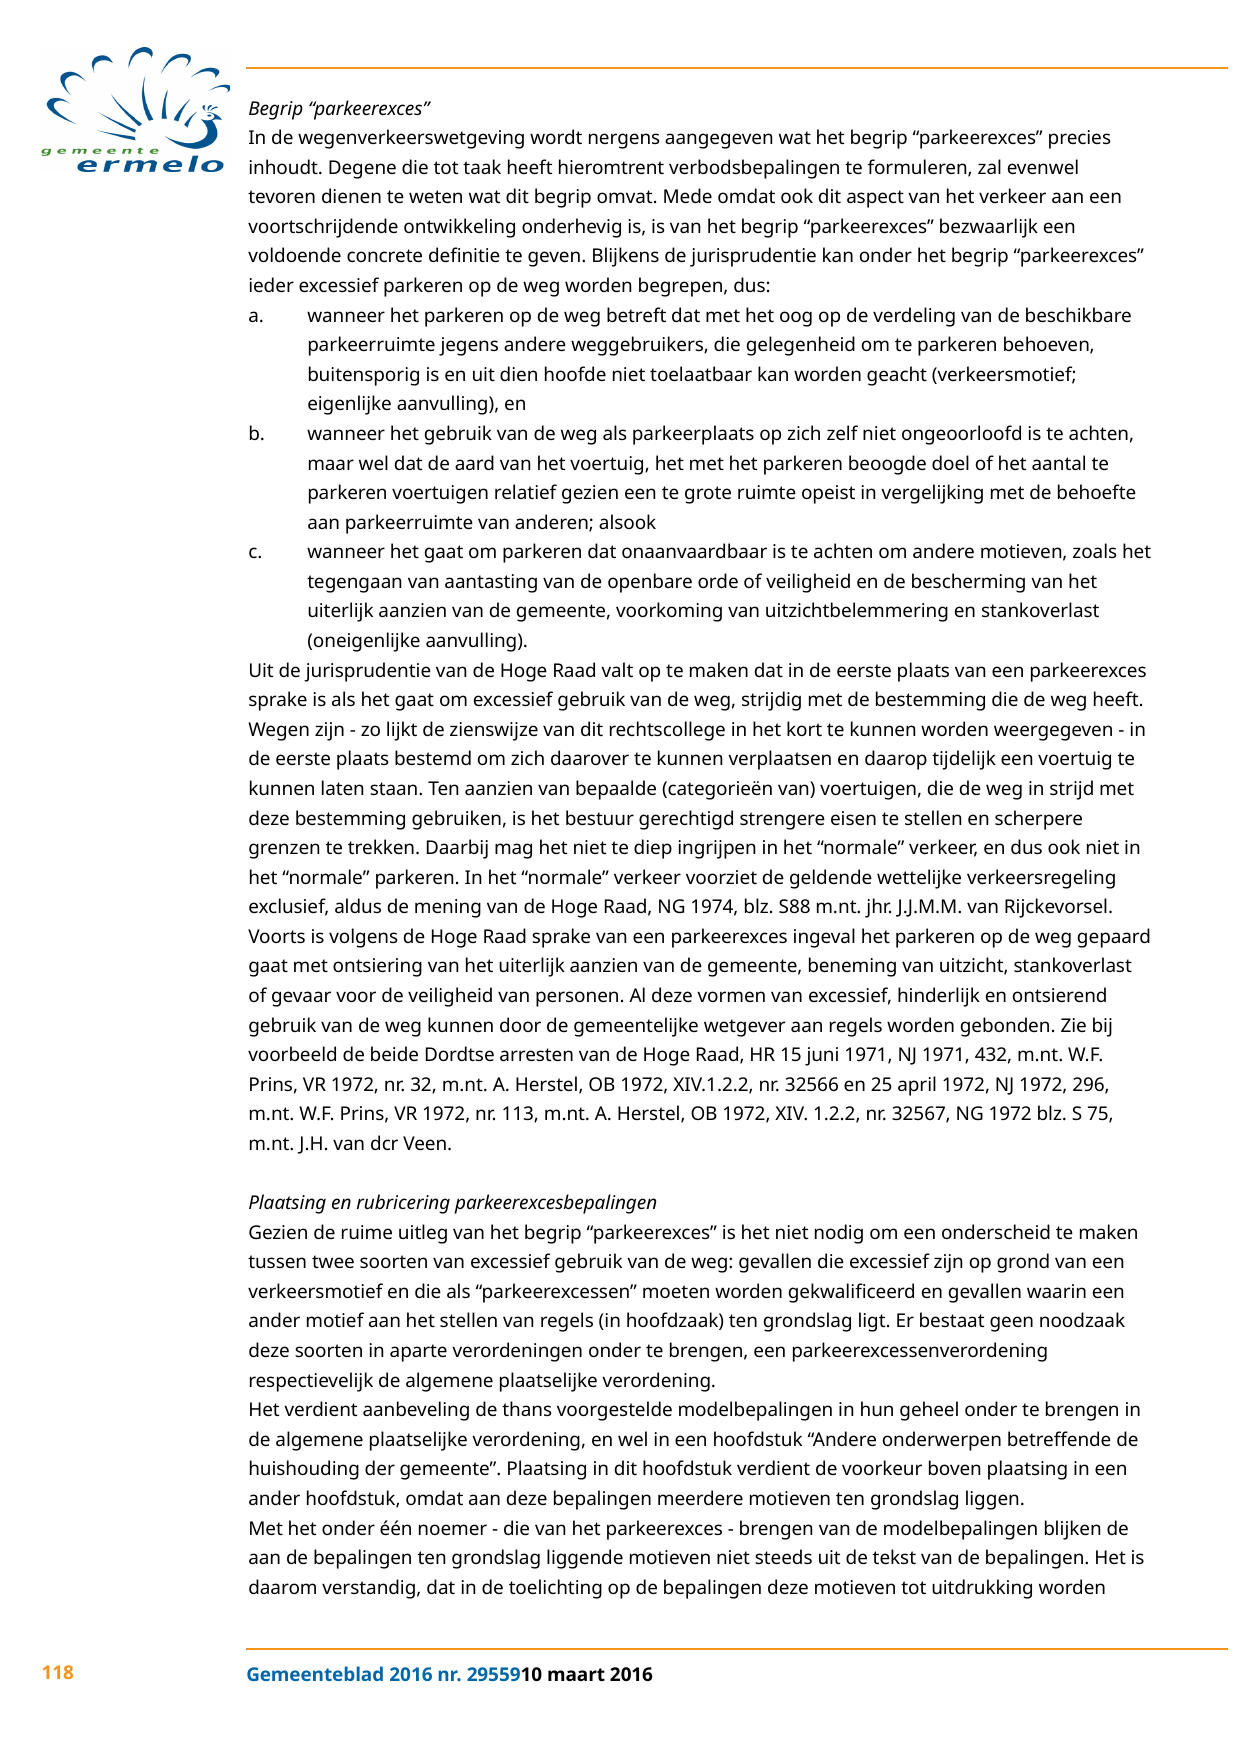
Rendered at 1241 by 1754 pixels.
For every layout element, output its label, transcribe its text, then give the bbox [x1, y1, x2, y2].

text In de wegenverkeerswetgeving wordt nergens aangegeven wat het begrip “parkeerexces” precies inhoudt. Degene die tot taak heeft hieromtrent verbodsbepalingen te formuleren, zal evenwel tevoren dienen te weten wat dit begrip omvat. Mede omdat ook dit aspect van het verkeer aan een voortschrijdende ontwikkeling onderhevig is, is van het begrip “parkeerexces” bezwaarlijk een voldoende concrete definitie te geven. Blijkens de jurisprudentie kan onder het begrip “parkeerexces” ieder excessief parkeren op de weg worden begrepen, dus: [248, 124, 1152, 298]
list wanneer het parkeren op de weg betreft dat met het oog op de verdeling van de beschikbare parkeerruimte jegens andere weggebruikers, die gelegenheid om te parkeren behoeven, buitensporig is en uit dien hoofde niet toelaatbaar kan worden geacht (verkeersmotief; eigenlijke aanvulling), en [248, 302, 1152, 416]
text Het verdient aanbeveling de thans voorgestelde modelbepalingen in hun geheel onder te brengen in de algemene plaatselijke verordening, en wel in een hoofdstuk “Andere onderwerpen betreffende de huishouding der gemeente”. Plaatsing in dit hoofdstuk verdient de voorkeur boven plaatsing in een ander hoofdstuk, omdat aan deze bepalingen meerdere motieven ten grondslag liggen. [248, 1396, 1152, 1511]
list wanneer het gebruik van de weg als parkeerplaats op zich zelf niet ongeoorloofd is te achten, maar wel dat de aard van het voertuig, het met het parkeren beoogde doel of het aantal te parkeren voertuigen relatief gezien een te grote ruimte opeist in vergelijking met de behoefte aan parkeerruimte van anderen; alsook [248, 420, 1152, 535]
text Uit de jurisprudentie van de Hoge Raad valt op te maken dat in de eerste plaats van een parkeerexces sprake is als het gaat om excessief gebruik van de weg, strijdig met de bestemming die de weg heeft. Wegen zijn - zo lijkt de zienswijze van dit rechtscollege in het kort te kunnen worden weergegeven - in de eerste plaats bestemd om zich daarover te kunnen verplaatsen en daarop tijdelijk een voertuig te kunnen laten staan. Ten aanzien van bepaalde (categorieën van) voertuigen, die de weg in strijd met deze bestemming gebruiken, is het bestuur gerechtigd strengere eisen te stellen en scherpere grenzen te trekken. Daarbij mag het niet te diep ingrijpen in het “normale” verkeer, en dus ook niet in het “normale” parkeren. In het “normale” verkeer voorziet de geldende wettelijke verkeersregeling exclusief, aldus de mening van de Hoge Raad, NG 1974, blz. S88 m.nt. jhr. J.J.M.M. van Rijckevorsel. [248, 657, 1152, 919]
text Begrip “parkeerexces” [248, 95, 1152, 121]
picture [41, 47, 231, 172]
text Met het onder één noemer - die van het parkeerexces - brengen van de modelbepalingen blijken de aan de bepalingen ten grondslag liggende motieven niet steeds uit de tekst van de bepalingen. Het is daarom verstandig, dat in de toelichting op de bepalingen deze motieven tot uitdrukking worden [248, 1515, 1152, 1600]
text Plaatsing en rubricering parkeerexcesbepalingen [248, 1189, 1152, 1215]
list wanneer het gaat om parkeren dat onaanvaardbaar is te achten om andere motieven, zoals het tegengaan van aantasting van de openbare orde of veiligheid en de bescherming van het uiterlijk aanzien van de gemeente, voorkoming van uitzichtbelemmering en stankoverlast (oneigenlijke aanvulling). [248, 538, 1152, 653]
text Voorts is volgens de Hoge Raad sprake van een parkeerexces ingeval het parkeren op de weg gepaard gaat met ontsiering van het uiterlijk aanzien van de gemeente, beneming van uitzicht, stankoverlast of gevaar voor de veiligheid van personen. Al deze vormen van excessief, hinderlijk en ontsierend gebruik van de weg kunnen door de gemeentelijke wetgever aan regels worden gebonden. Zie bij voorbeeld de beide Dordtse arresten van de Hoge Raad, HR 15 juni 1971, NJ 1971, 432, m.nt. W.F. Prins, VR 1972, nr. 32, m.nt. A. Herstel, OB 1972, XIV.1.2.2, nr. 32566 en 25 april 1972, NJ 1972, 296, m.nt. W.F. Prins, VR 1972, nr. 113, m.nt. A. Herstel, OB 1972, XIV. 1.2.2, nr. 32567, NG 1972 blz. S 75, m.nt. J.H. van dcr Veen. [248, 923, 1152, 1156]
text Gezien de ruime uitleg van het begrip “parkeerexces” is het niet nodig om een onderscheid te maken tussen twee soorten van excessief gebruik van de weg: gevallen die excessief zijn op grond van een verkeersmotief en die als “parkeerexcessen” moeten worden gekwalificeerd en gevallen waarin een ander motief aan het stellen van regels (in hoofdzaak) ten grondslag ligt. Er bestaat geen noodzaak deze soorten in aparte verordeningen onder te brengen, een parkeerexcessenverordening respectievelijk de algemene plaatselijke verordening. [248, 1219, 1152, 1393]
